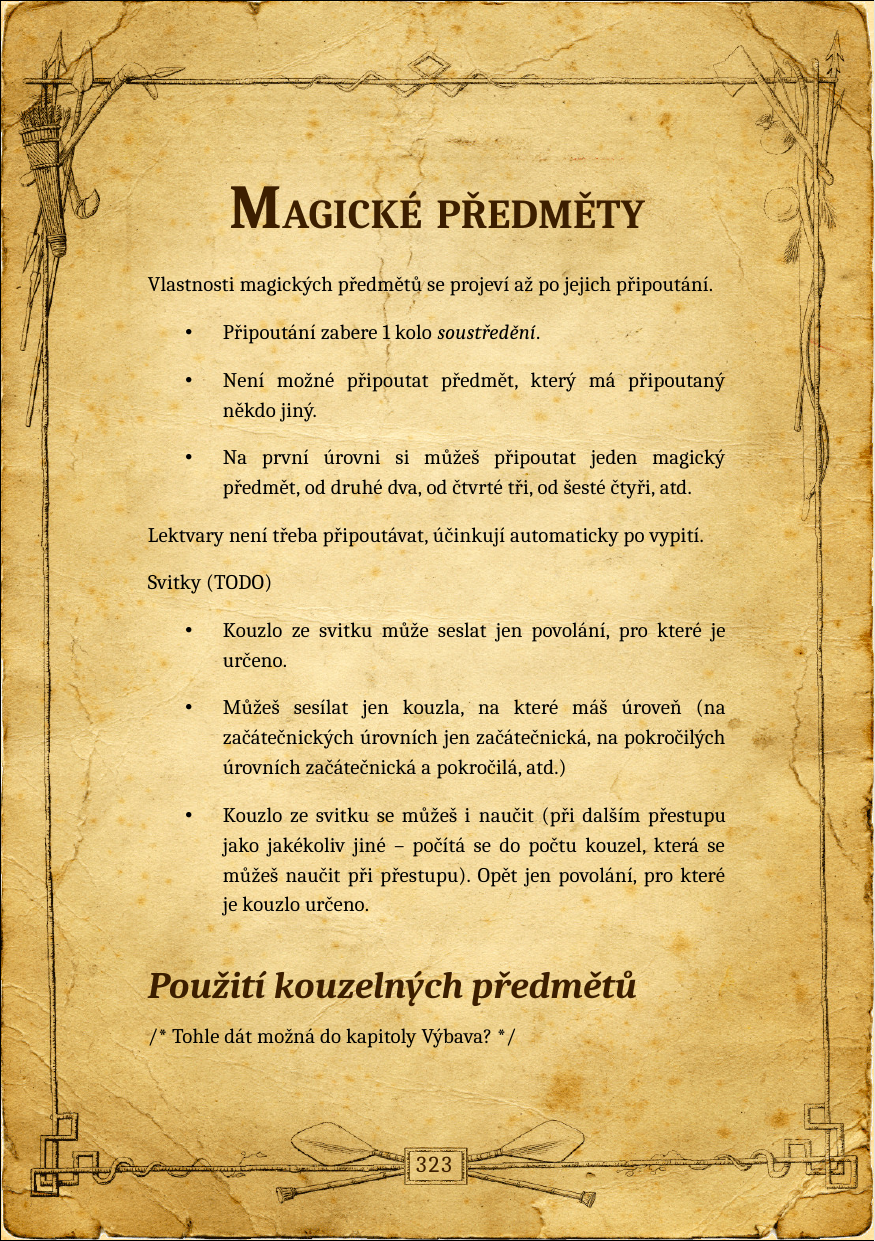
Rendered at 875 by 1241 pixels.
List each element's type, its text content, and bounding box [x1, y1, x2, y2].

picture [1, 1, 874, 1240]
text /* Tohle dát možná do kapitoly Výbava? */ [148, 1025, 726, 1049]
text Vlastnosti magických předmětů se projeví až po jejich připoutání. [148, 273, 726, 297]
list Můžeš sesílat jen kouzla, na které máš úroveň (na začátečnických úrovních jen začátečnická, na pokročilých úrovních začátečnická a⁠ pokročilá, atd.) [185, 696, 726, 780]
subtitle Použití kouzelných předmětů [148, 964, 726, 1007]
list Na první úrovni si můžeš připoutat jeden magický předmět, od druhé dva, od čtvrté tři, od šesté čtyři, atd. [185, 446, 726, 500]
list Připoutání zabere 1 kolo soustředění. [185, 321, 726, 345]
list Není možné připoutat předmět, který má připoutaný někdo jiný. [185, 368, 726, 422]
subtitle Magické předměty [148, 172, 726, 244]
list Kouzlo ze svitku může seslat jen povolání, pro které je určeno. [185, 618, 726, 672]
text Lektvary není třeba připoutávat, účinkují automaticky po vypití. [148, 523, 726, 547]
text Svitky (TODO) [148, 571, 726, 595]
list Kouzlo ze svitku se můžeš i⁠ naučit (při dalším přestupu jako jakékoliv jiné – počítá se do počtu kouzel, která se můžeš naučit při přestupu). Opět jen povolání, pro které je kouzlo určeno. [185, 803, 726, 917]
